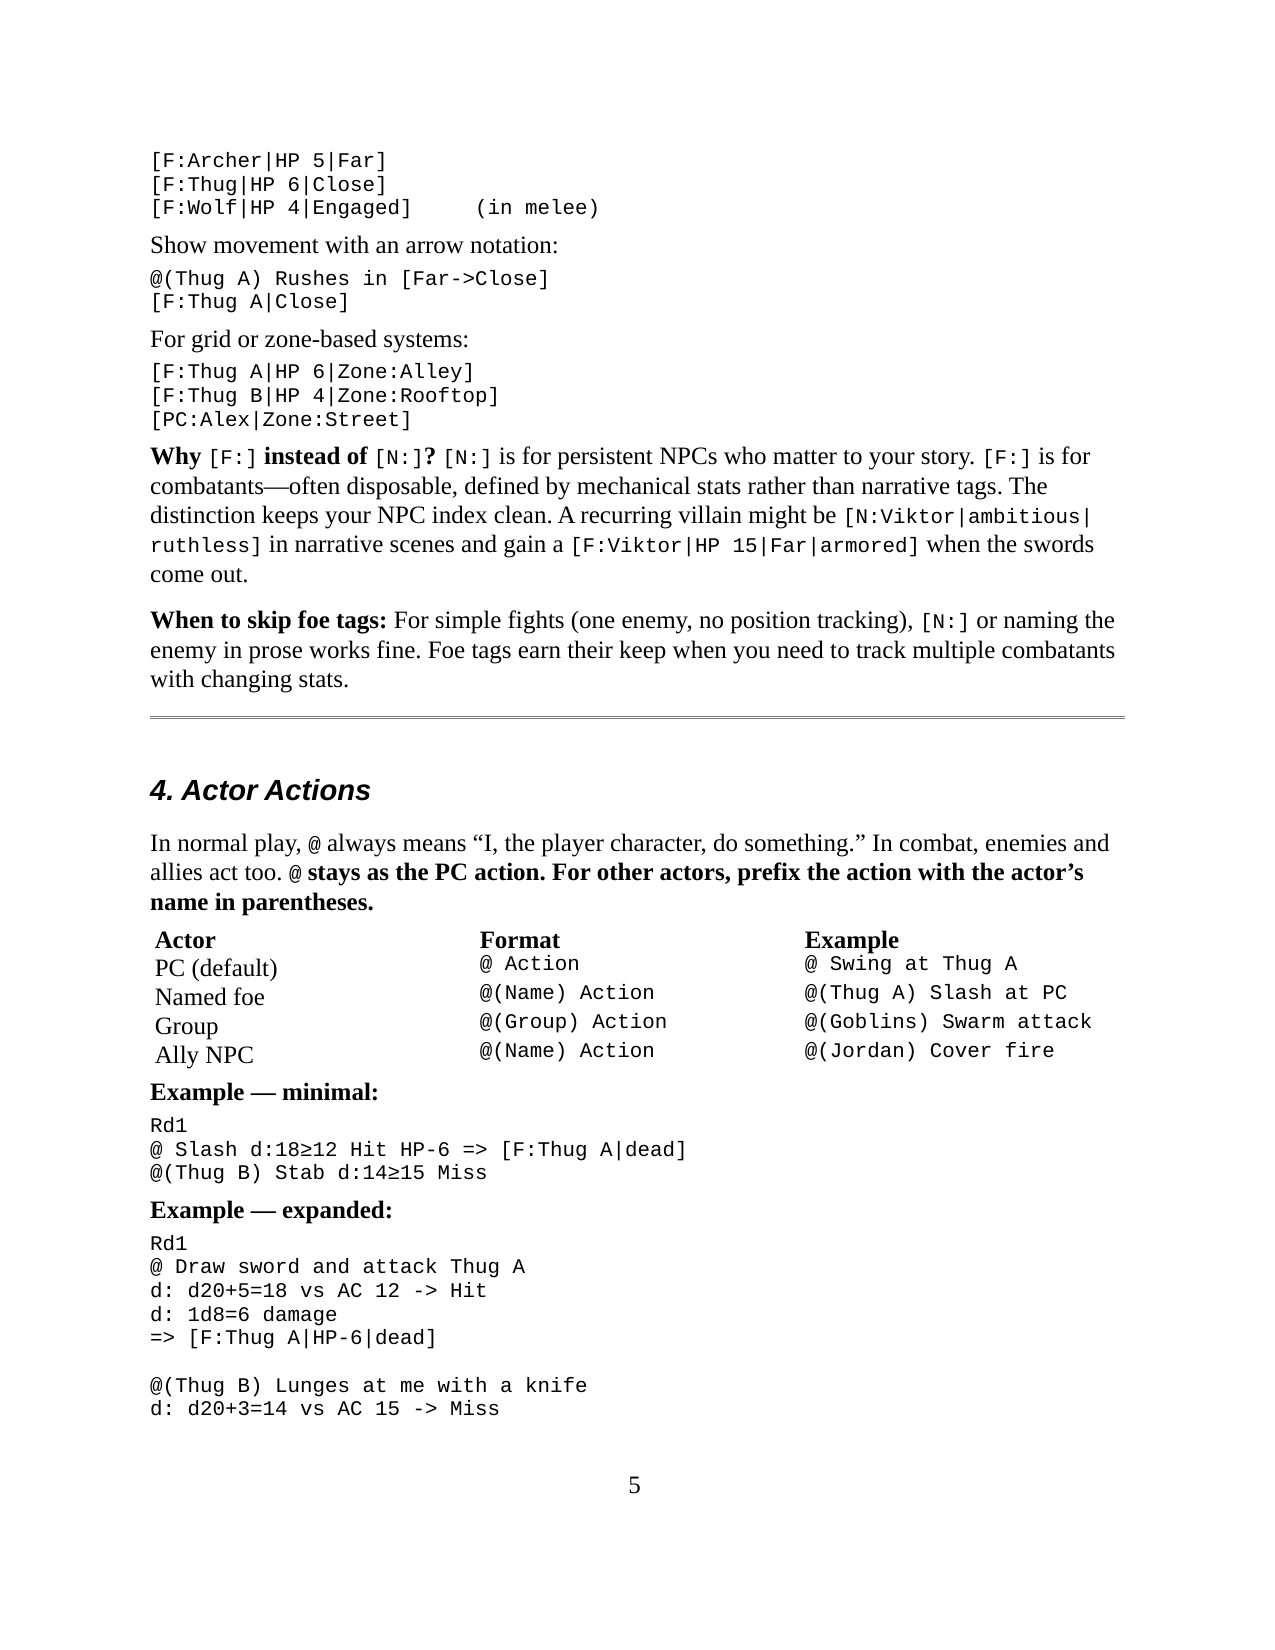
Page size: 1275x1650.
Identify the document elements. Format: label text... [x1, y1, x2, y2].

text @(Thug B) Lunges at me with a knife [150, 1374, 1125, 1398]
text @(Thug B) Stab d:14≥15 Miss [150, 1162, 1125, 1186]
table_cell @(Name) Action [475, 982, 800, 1011]
text Why [F:] instead of [N:]? [N:] is for persistent NPCs who matter to your story. [F:] is for combatants—often disposable, defined by mechanical stats rather than narrative tags. The distinction keeps your NPC index clean. A recurring villain might be [N:Viktor|ambitious|ruthless] in narrative scenes and gain a [F:Viktor|HP 15|Far|armored] when the swords come out. [150, 441, 1125, 588]
text In normal play, @ always means “I, the player character, do something.” In combat, enemies and allies act too. @ stays as the PC action. For other actors, prefix the action with the actor’s name in parentheses. [150, 828, 1125, 916]
table_cell @(Name) Action [475, 1040, 800, 1068]
text => [F:Thug A|HP-6|dead] [150, 1327, 1125, 1351]
text [F:Thug A|HP 6|Zone:Alley] [150, 362, 1125, 385]
table_header Actor [150, 925, 475, 953]
text @ Draw sword and attack Thug A [150, 1256, 1125, 1280]
table_header Format [475, 925, 800, 953]
text @ Slash d:18≥12 Hit HP-6 => [F:Thug A|dead] [150, 1139, 1125, 1162]
text [PC:Alex|Zone:Street] [150, 409, 1125, 432]
text [F:Wolf|HP 4|Engaged] (in melee) [150, 197, 1125, 221]
table_cell @ Swing at Thug A [800, 954, 1125, 982]
table_cell @(Jordan) Cover fire [800, 1040, 1125, 1068]
text Example — expanded: [150, 1195, 1125, 1224]
table_cell @ Action [475, 954, 800, 982]
table_cell Ally NPC [150, 1040, 475, 1068]
text Show movement with an arrow notation: [150, 230, 1125, 259]
table_cell Named foe [150, 982, 475, 1011]
text [F:Thug|HP 6|Close] [150, 174, 1125, 197]
text Example — minimal: [150, 1077, 1125, 1106]
text For grid or zone-based systems: [150, 324, 1125, 353]
text @(Thug A) Rushes in [Far->Close] [150, 268, 1125, 291]
table_cell @(Thug A) Slash at PC [800, 982, 1125, 1011]
text d: d20+3=14 vs AC 15 -> Miss [150, 1398, 1125, 1422]
text When to skip foe tags: For simple fights (one enemy, no position tracking), [N:] or naming the enemy in prose works fine. Foe tags earn their keep when you need to track multiple combatants with changing stats. [150, 606, 1125, 693]
text d: d20+5=18 vs AC 12 -> Hit [150, 1280, 1125, 1304]
text [F:Thug A|Close] [150, 291, 1125, 315]
table_cell @(Group) Action [475, 1011, 800, 1040]
text Rd1 [150, 1233, 1125, 1256]
text Rd1 [150, 1115, 1125, 1139]
text [F:Thug B|HP 4|Zone:Rooftop] [150, 385, 1125, 409]
table_header Example [800, 925, 1125, 953]
text d: 1d8=6 damage [150, 1304, 1125, 1327]
text [F:Archer|HP 5|Far] [150, 150, 1125, 174]
table_cell PC (default) [150, 954, 475, 982]
table_cell @(Goblins) Swarm attack [800, 1011, 1125, 1040]
subtitle 4. Actor Actions [150, 773, 1125, 806]
table_cell Group [150, 1011, 475, 1040]
